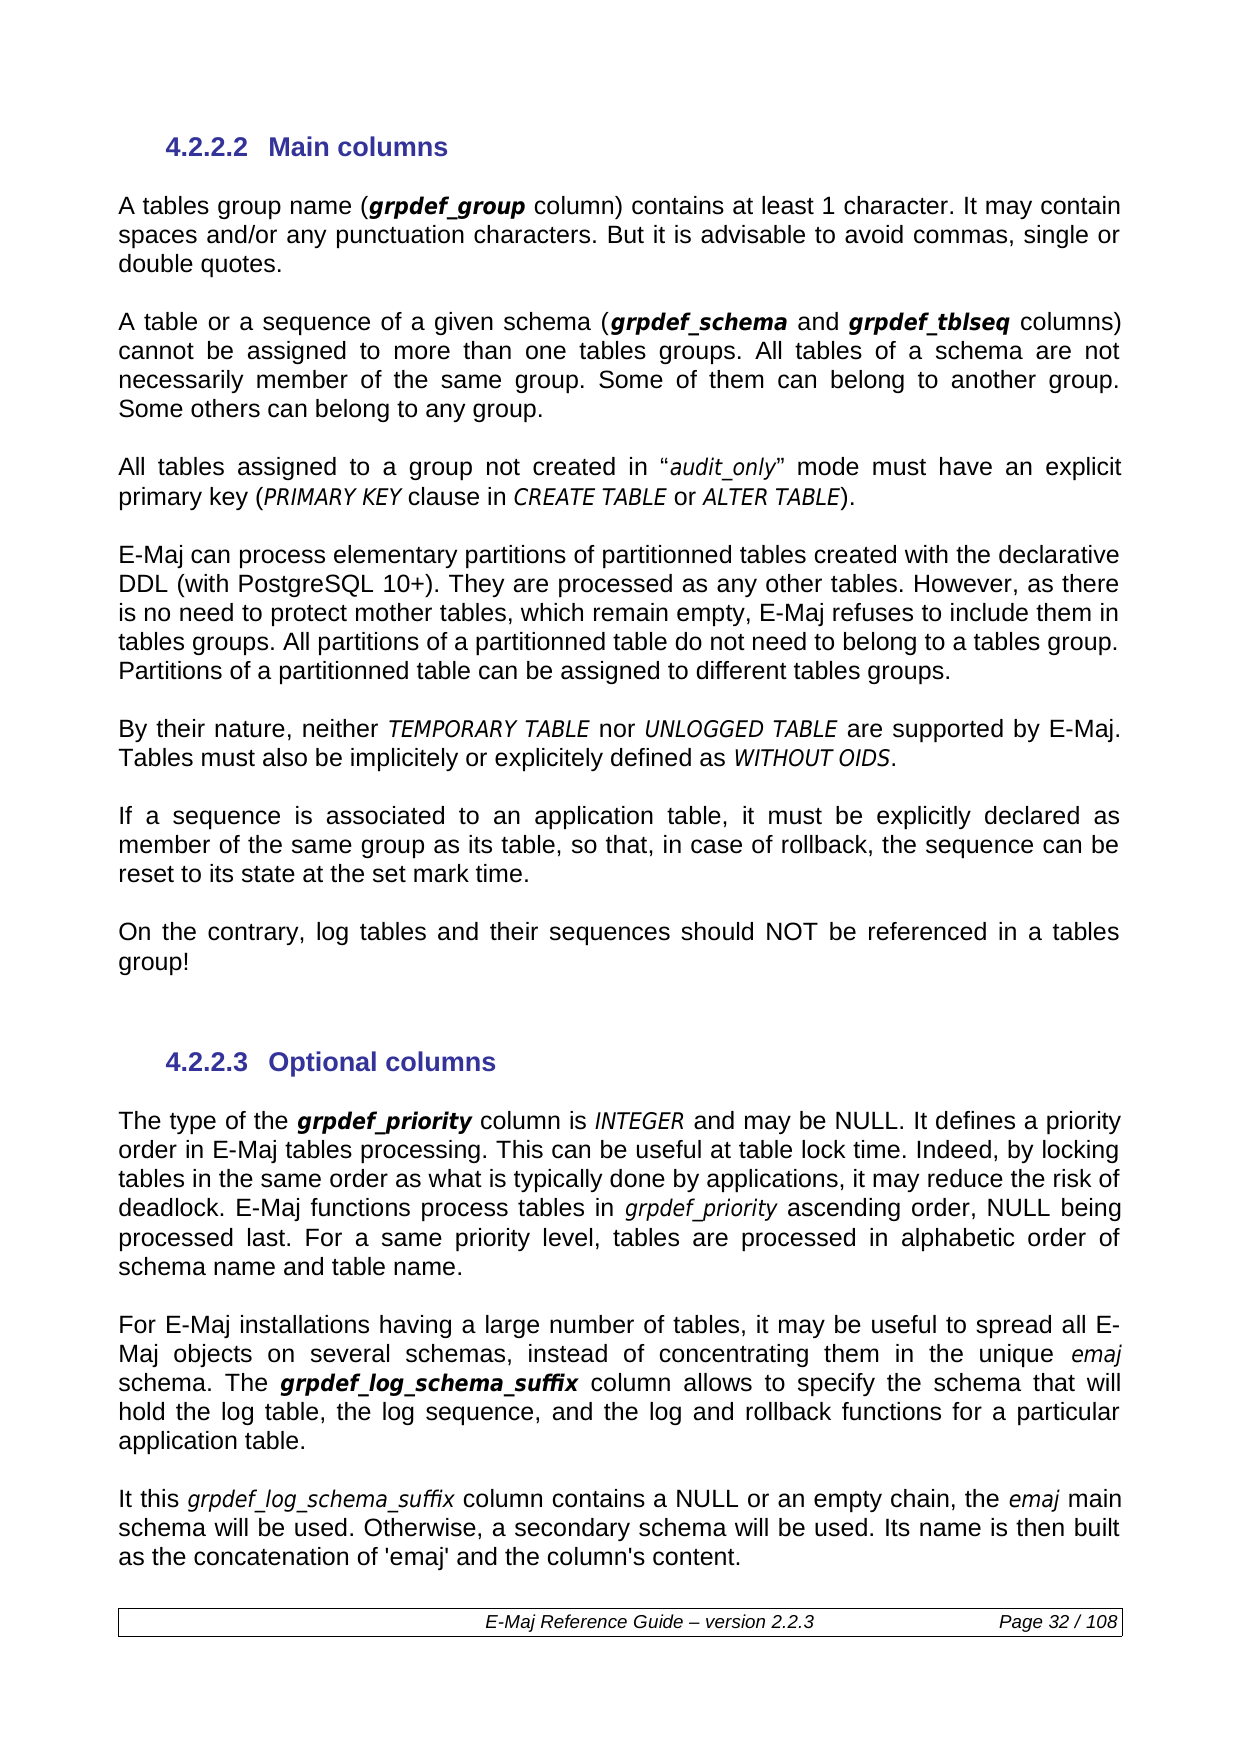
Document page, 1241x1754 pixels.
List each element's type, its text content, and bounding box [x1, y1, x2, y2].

text A tables group name (grpdef_group column) contains at least 1 character. It may contain spaces and/or any punctuation characters. But it is advisable to avoid commas, single or double quotes. [118, 191, 1122, 278]
subtitle Main columns [165, 131, 1122, 162]
text A table or a sequence of a given schema (grpdef_schema and grpdef_tblseq columns) cannot be assigned to more than one tables groups. All tables of a schema are not necessarily member of the same group. Some of them can belong to another group. Some others can belong to any group. [118, 307, 1122, 423]
text By their nature, neither TEMPORARY TABLE nor UNLOGGED TABLE are supported by E-Maj. Tables must also be implicitely or explicitely defined as WITHOUT OIDS. [118, 714, 1122, 772]
text E-Maj can process elementary partitions of partitionned tables created with the declarative DDL (with PostgreSQL 10+). They are processed as any other tables. However, as there is no need to protect mother tables, which remain empty, E-Maj refuses to include them in tables groups. All partitions of a partitionned table do not need to belong to a tables group. Partitions of a partitionned table can be assigned to different tables groups. [118, 539, 1122, 685]
text All tables assigned to a group not created in “audit_only” mode must have an explicit primary key (PRIMARY KEY clause in CREATE TABLE or ALTER TABLE). [118, 452, 1122, 510]
text It this grpdef_log_schema_suffix column contains a NULL or an empty chain, the emaj main schema will be used. Otherwise, a secondary schema will be used. Its name is then built as the concatenation of 'emaj' and the column's content. [118, 1484, 1122, 1571]
text For E-Maj installations having a large number of tables, it may be useful to spread all E-Maj objects on several schemas, instead of concentrating them in the unique emaj schema. The grpdef_log_schema_suffix column allows to specify the schema that will hold the log table, the log sequence, and the log and rollback functions for a particular application table. [118, 1309, 1122, 1455]
text On the contrary, log tables and their sequences should NOT be referenced in a tables group! [118, 917, 1122, 975]
text If a sequence is associated to an application table, it must be explicitly declared as member of the same group as its table, so that, in case of rollback, the sequence can be reset to its state at the set mark time. [118, 801, 1122, 888]
subtitle Optional columns [165, 1046, 1122, 1077]
text The type of the grpdef_priority column is INTEGER and may be NULL. It defines a priority order in E-Maj tables processing. This can be useful at table lock time. Indeed, by locking tables in the same order as what is typically done by applications, it may reduce the risk of deadlock. E-Maj functions process tables in grpdef_priority ascending order, NULL being processed last. For a same priority level, tables are processed in alphabetic order of schema name and table name. [118, 1106, 1122, 1281]
